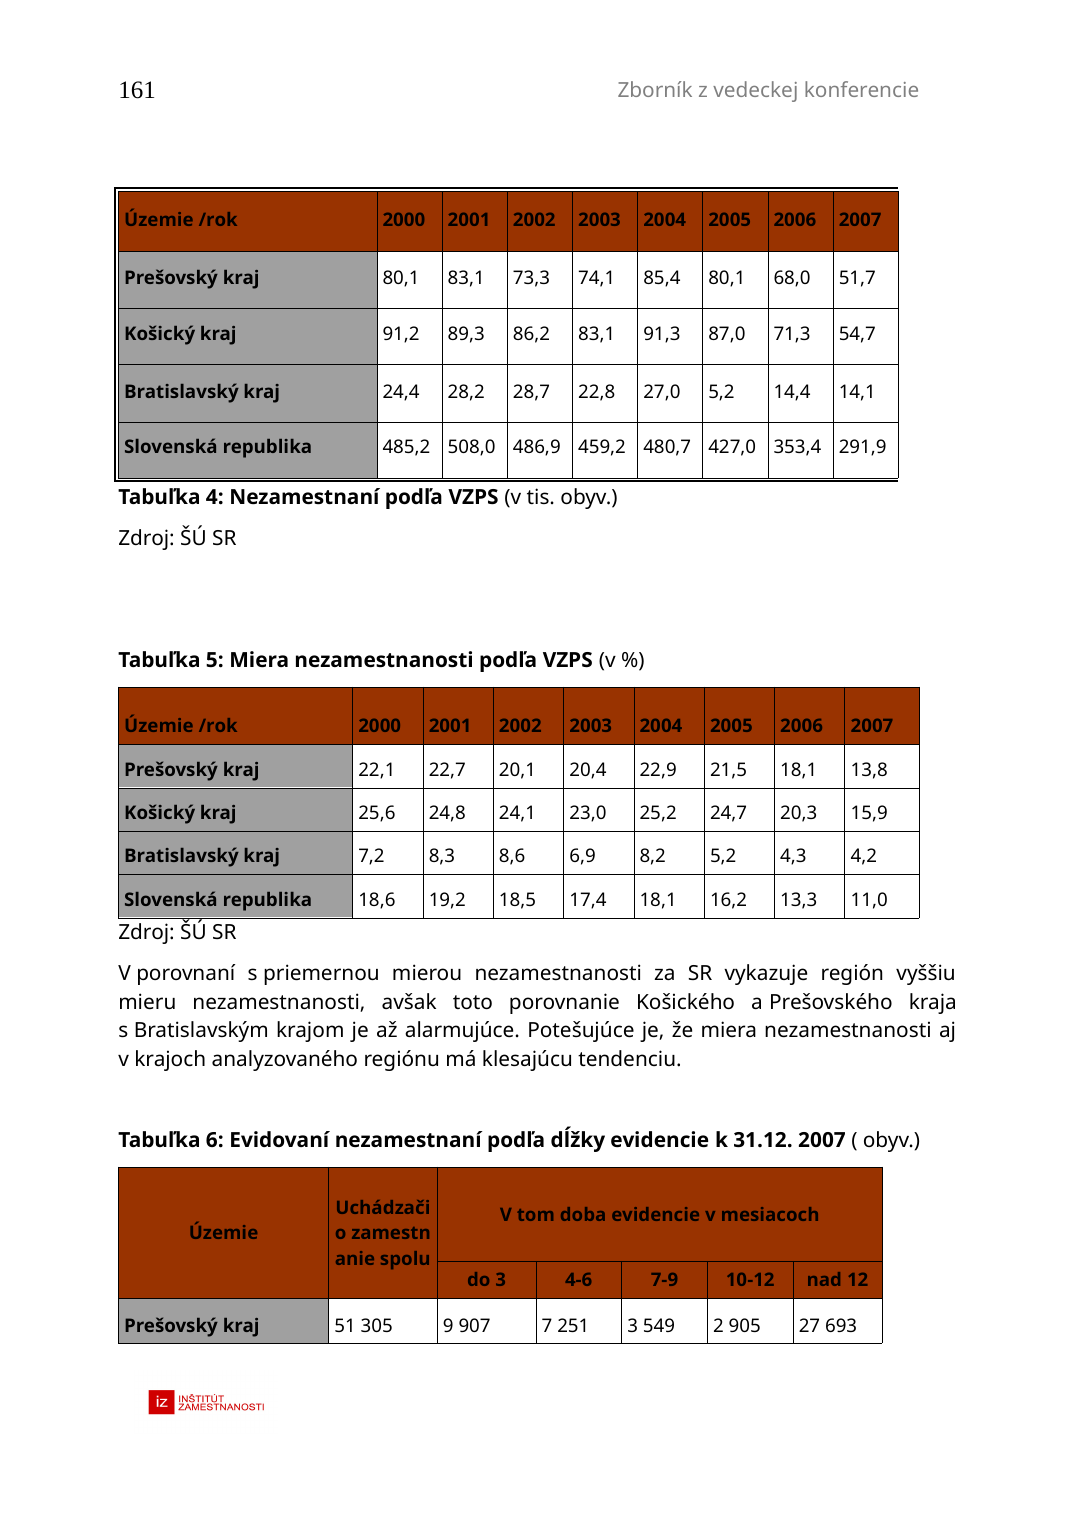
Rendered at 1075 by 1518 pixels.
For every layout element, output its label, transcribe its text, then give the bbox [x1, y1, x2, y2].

table_cell 22,7 [424, 745, 493, 787]
table_cell 459,2 [573, 423, 637, 478]
table_cell 4,2 [845, 832, 919, 874]
table_cell 4,3 [775, 832, 844, 874]
table_header Uchádzači o zamestnanie spolu [329, 1168, 437, 1298]
table_header 2002 [494, 688, 563, 744]
table_cell 18,1 [635, 875, 704, 917]
table_cell 13,8 [845, 745, 919, 787]
table_cell 28,2 [443, 365, 507, 422]
table_header V tom doba evidencie v mesiacoch [438, 1168, 882, 1261]
table_header Územie /rok [119, 192, 377, 251]
table_cell Košický kraj [119, 309, 377, 364]
table_cell 24,1 [494, 789, 563, 831]
table_cell 486,9 [508, 423, 572, 478]
table_cell 25,6 [353, 789, 423, 831]
table_cell 14,1 [834, 365, 898, 422]
table_cell 22,9 [635, 745, 704, 787]
table_header 2000 [378, 192, 442, 251]
table_cell 24,7 [705, 789, 774, 831]
table_cell 85,4 [638, 252, 702, 308]
table_cell 27,0 [638, 365, 702, 422]
table_cell 25,2 [635, 789, 704, 831]
table_cell 15,9 [845, 789, 919, 831]
table_cell nad 12 [794, 1262, 882, 1298]
table_cell 6,9 [564, 832, 634, 874]
table_header 2002 [508, 192, 572, 251]
table_cell Prešovský kraj [119, 745, 352, 787]
table_cell 21,5 [705, 745, 774, 787]
table_header Územie /rok [119, 688, 352, 744]
text Zdroj: ŠÚ SR [118, 523, 957, 551]
table_header 2001 [424, 688, 493, 744]
table_header 2004 [635, 688, 704, 744]
table_cell 7,2 [353, 832, 423, 874]
table_cell 51,7 [834, 252, 898, 308]
table_cell 18,1 [775, 745, 844, 787]
table_cell 80,1 [703, 252, 768, 308]
table_header Územie [119, 1168, 328, 1298]
text V porovnaní s priemernou mierou nezamestnanosti za SR vykazuje región vyššiu mieru nezamestnanosti, avšak toto porovnanie Košického a Prešovského kraja s Bratislavským krajom je až alarmujúce. Potešujúce je, že miera nezamestnanosti aj v krajoch analyzovaného regiónu má klesajúcu tendenciu. [118, 958, 957, 1072]
table_cell 20,3 [775, 789, 844, 831]
table_cell 485,2 [378, 423, 442, 478]
table_header 2007 [834, 192, 898, 251]
table_cell 20,4 [564, 745, 634, 787]
text Tabuľka 4: Nezamestnaní podľa VZPS (v tis. obyv.) [118, 160, 957, 510]
table_cell 80,1 [378, 252, 442, 308]
table_cell Slovenská republika [119, 875, 352, 917]
table_cell 291,9 [834, 423, 898, 478]
table_cell 91,3 [638, 309, 702, 364]
table_cell 8,3 [424, 832, 493, 874]
table_cell 8,6 [494, 832, 563, 874]
table_header 2006 [769, 192, 833, 251]
table_cell 3 549 [622, 1299, 707, 1343]
table_cell 8,2 [635, 832, 704, 874]
table_header 2000 [353, 688, 423, 744]
table_cell 83,1 [573, 309, 637, 364]
table_cell 27 693 [794, 1299, 882, 1343]
table_cell 17,4 [564, 875, 634, 917]
table_cell 20,1 [494, 745, 563, 787]
table_cell 91,2 [378, 309, 442, 364]
table_header 2003 [573, 192, 637, 251]
table_cell 5,2 [703, 365, 768, 422]
table_cell 16,2 [705, 875, 774, 917]
table_cell 28,7 [508, 365, 572, 422]
table_header 2005 [703, 192, 768, 251]
table_cell 54,7 [834, 309, 898, 364]
table_cell 2 905 [708, 1299, 793, 1343]
table_cell 18,6 [353, 875, 423, 917]
table_cell 508,0 [443, 423, 507, 478]
table_cell 10-12 [708, 1262, 793, 1298]
table_cell Košický kraj [119, 789, 352, 831]
table_cell do 3 [438, 1262, 536, 1298]
table_cell 24,4 [378, 365, 442, 422]
table_cell 7 251 [537, 1299, 621, 1343]
table_cell 11,0 [845, 875, 919, 917]
table_cell 74,1 [573, 252, 637, 308]
table_cell Bratislavský kraj [119, 832, 352, 874]
table_cell 4-6 [537, 1262, 621, 1298]
table_header 2001 [443, 192, 507, 251]
table_cell 23,0 [564, 789, 634, 831]
table_header 2005 [705, 688, 774, 744]
table_cell Slovenská republika [119, 423, 377, 478]
table_cell 22,1 [353, 745, 423, 787]
table_cell 68,0 [769, 252, 833, 308]
table_cell 18,5 [494, 875, 563, 917]
text Tabuľka 5: Miera nezamestnanosti podľa VZPS (v %) [118, 646, 957, 674]
table_cell 7-9 [622, 1262, 707, 1298]
table_cell 83,1 [443, 252, 507, 308]
table_cell 51 305 [329, 1299, 437, 1343]
table_cell Prešovský kraj [119, 1299, 328, 1343]
table_cell 13,3 [775, 875, 844, 917]
table_header 2003 [564, 688, 634, 744]
table_cell 9 907 [438, 1299, 536, 1343]
text Tabuľka 6: Evidovaní nezamestnaní podľa dĺžky evidencie k 31.12. 2007 ( obyv.) [118, 1126, 957, 1154]
table_cell Prešovský kraj [119, 252, 377, 308]
picture [134, 1370, 278, 1434]
table_cell 22,8 [573, 365, 637, 422]
table_cell 353,4 [769, 423, 833, 478]
table_cell 87,0 [703, 309, 768, 364]
table_cell 71,3 [769, 309, 833, 364]
table_cell 86,2 [508, 309, 572, 364]
table_cell 24,8 [424, 789, 493, 831]
table_cell 89,3 [443, 309, 507, 364]
table_header 2004 [638, 192, 702, 251]
table_cell 19,2 [424, 875, 493, 917]
table_header 2007 [845, 688, 919, 744]
table_cell Bratislavský kraj [119, 365, 377, 422]
table_cell 427,0 [703, 423, 768, 478]
table_cell 5,2 [705, 832, 774, 874]
table_cell 480,7 [638, 423, 702, 478]
table_cell 14,4 [769, 365, 833, 422]
table_header 2006 [775, 688, 844, 744]
table_cell 73,3 [508, 252, 572, 308]
text Zdroj: ŠÚ SR [118, 917, 957, 946]
